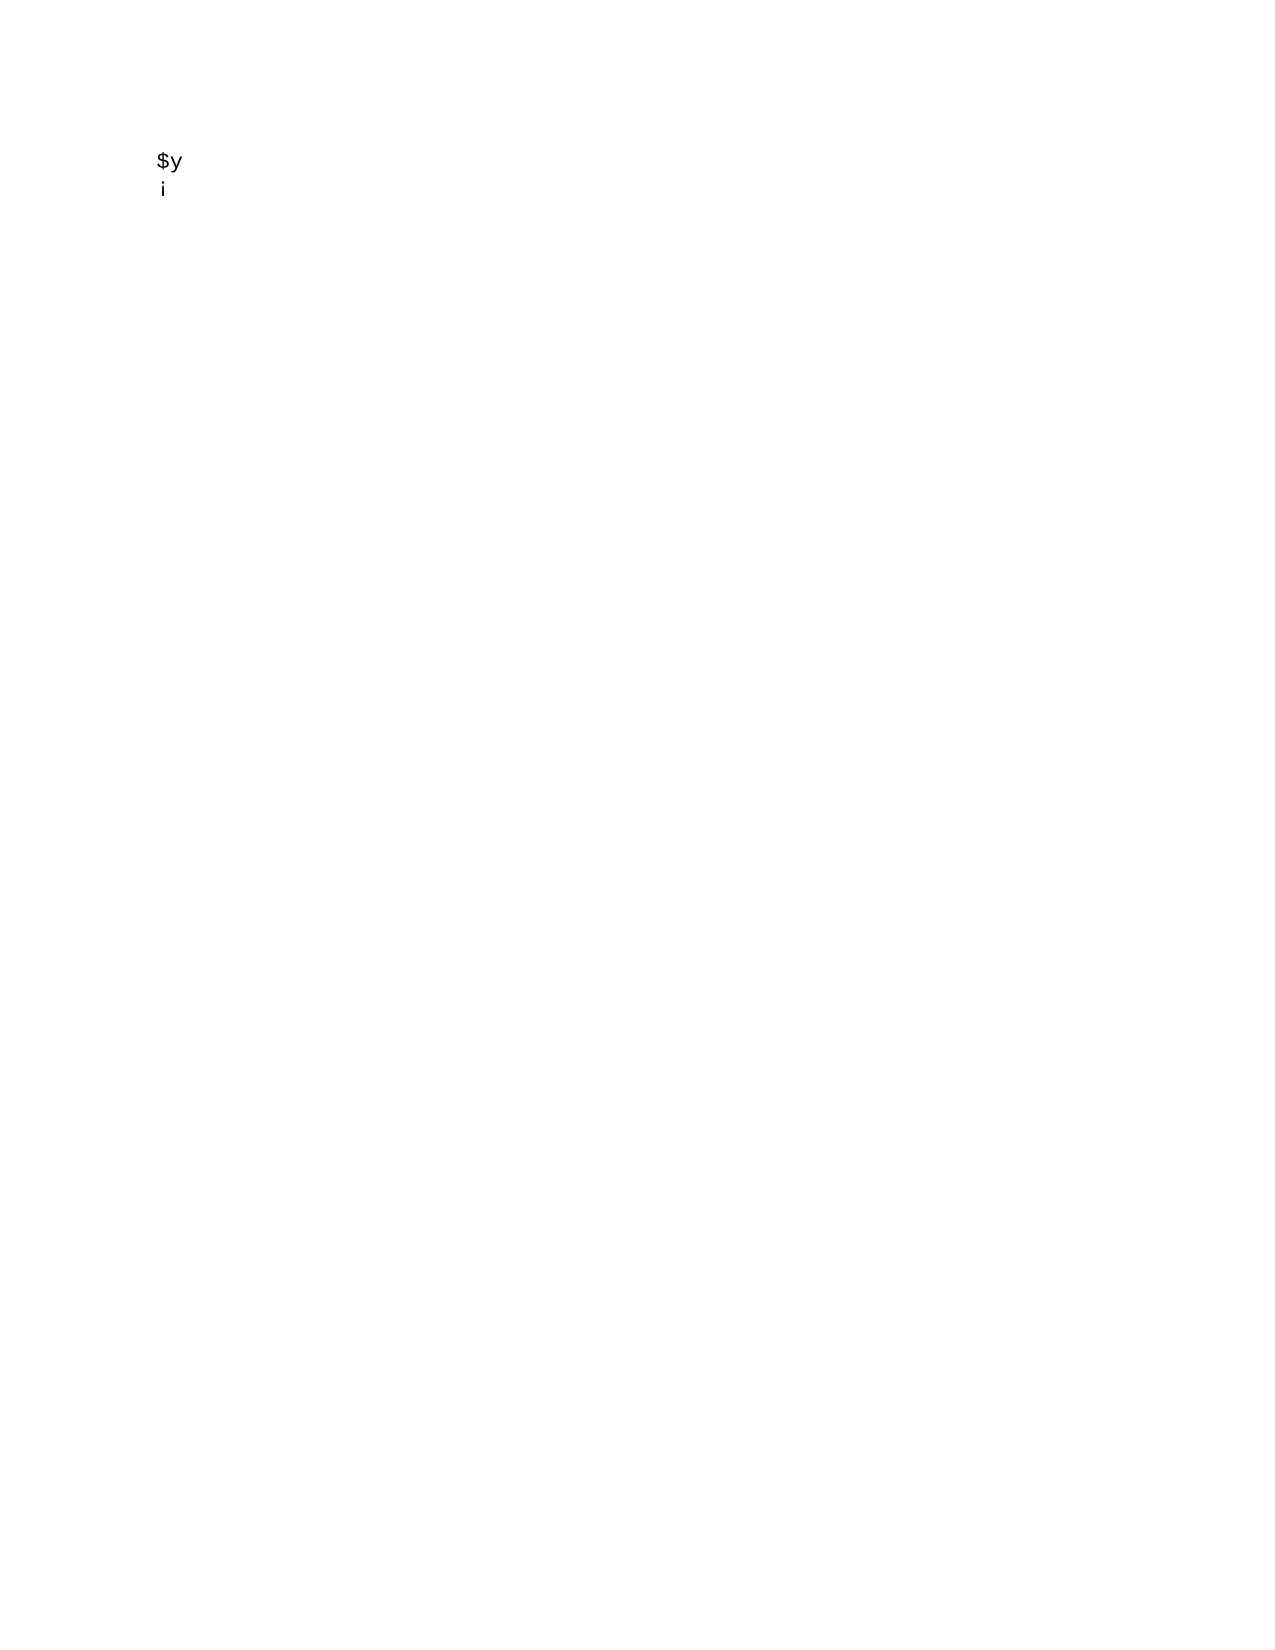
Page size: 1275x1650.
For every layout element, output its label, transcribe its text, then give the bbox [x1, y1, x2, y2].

text $y [156, 150, 1118, 175]
text ¡ [156, 175, 1118, 199]
